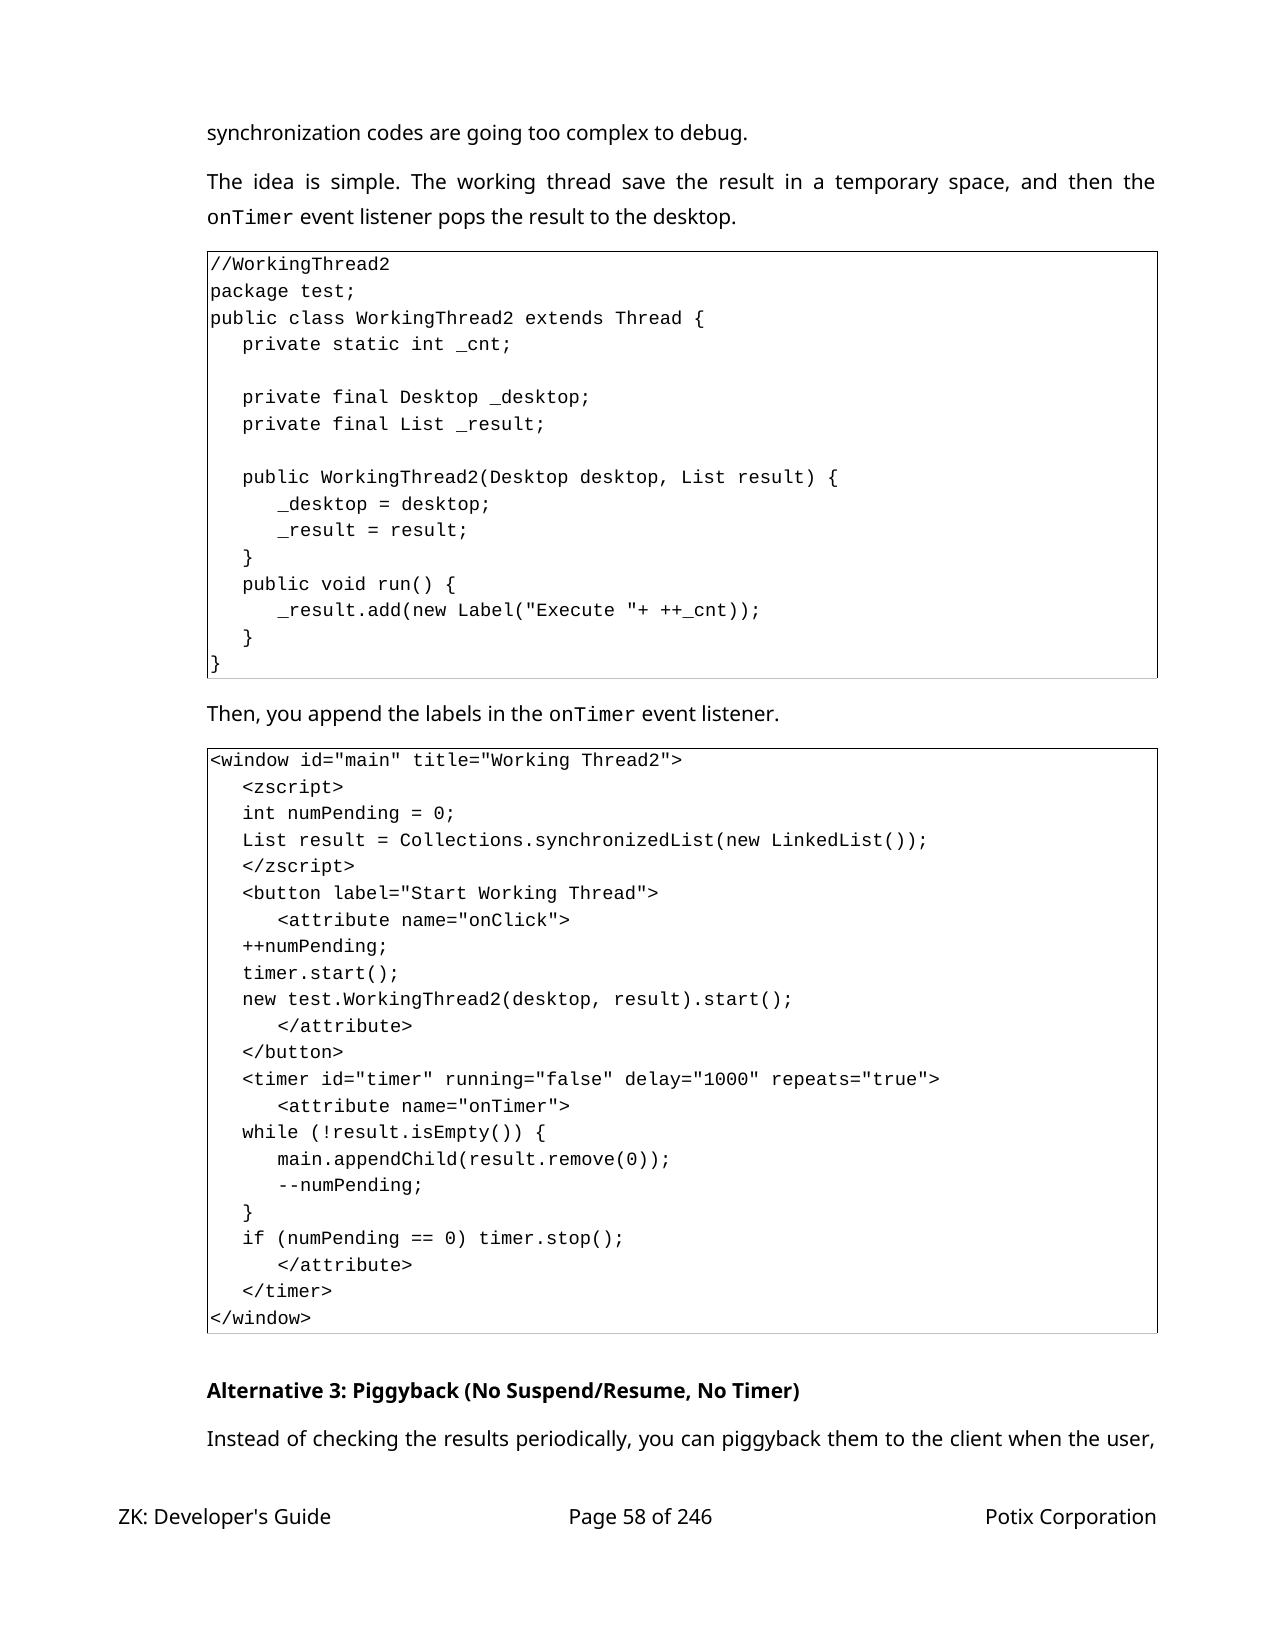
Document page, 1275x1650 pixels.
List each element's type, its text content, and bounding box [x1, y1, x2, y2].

subtitle Alternative 3: Piggyback (No Suspend/Resume, No Timer) [207, 1376, 1157, 1404]
text package test; [208, 278, 1157, 303]
text <window id="main" title="Working Thread2"> <zscript> int numPending = 0; List result = Collections.synchronizedList(new LinkedList()); </zscript> <button label="Start Working Thread"> <attribute name="onClick"> ++numPending; timer.start(); new test.WorkingThread2(desktop, result).start(); </attribute> </button> <timer id="timer" running="false" delay="1000" repeats="true"> <attribute name="onTimer"> while (!result.isEmpty()) { main.appendChild(result.remove(0)); --numPending; } if (numPending == 0) timer.stop(); </attribute> </timer> </window> [208, 749, 1157, 1333]
text The idea is simple. The working thread save the result in a temporary space, and then the onTimer event listener pops the result to the desktop. [207, 167, 1157, 231]
text synchronization codes are going too complex to debug. [207, 118, 1157, 146]
text public class WorkingThread2 extends Thread { private static int _cnt; private final Desktop _desktop; private final List _result; public WorkingThread2(Desktop desktop, List result) { _desktop = desktop; _result = result; } public void run() { _result.add(new Label("Execute "+ ++_cnt)); } } [208, 306, 1157, 678]
text Instead of checking the results periodically, you can piggyback them to the client when the user, [207, 1424, 1157, 1453]
text //WorkingThread2 [208, 252, 1157, 276]
text Then, you append the labels in the onTimer event listener. [207, 699, 1157, 727]
